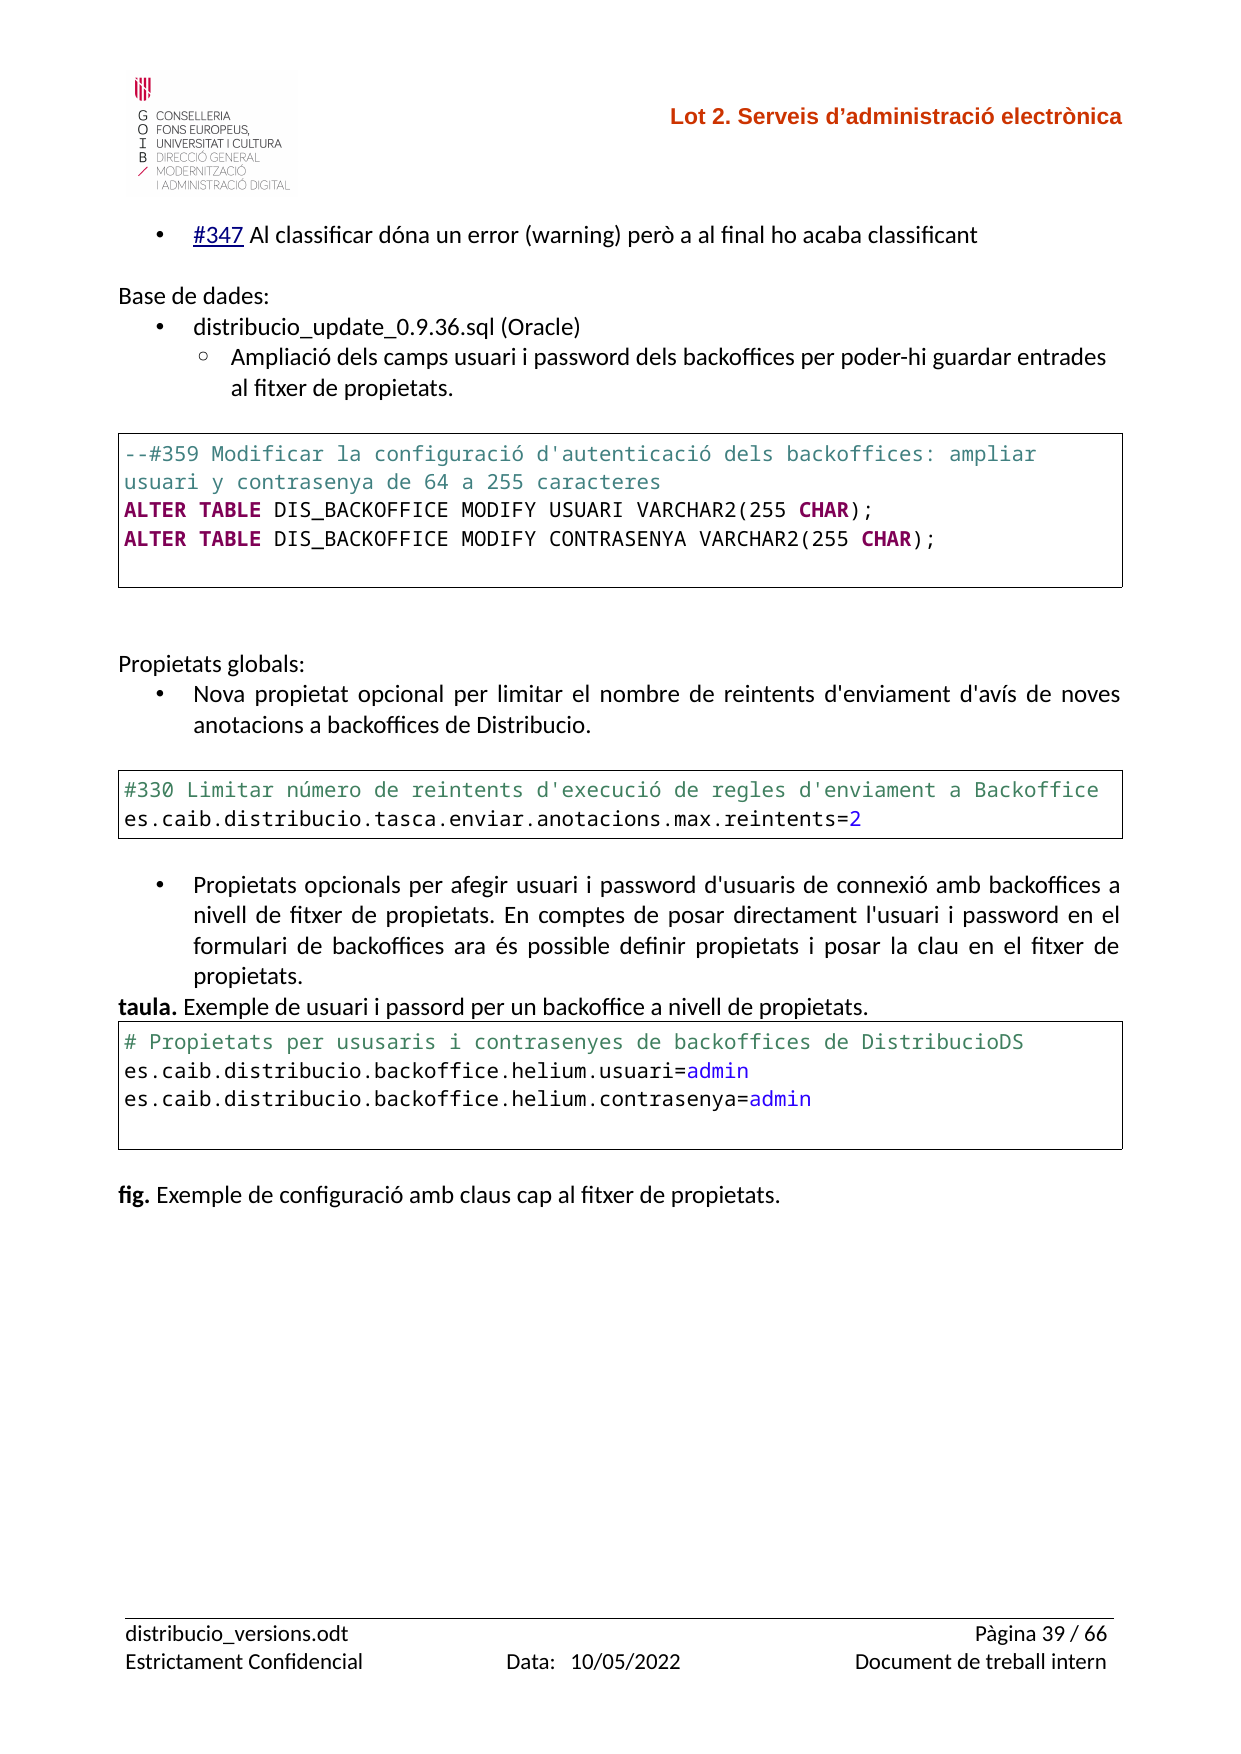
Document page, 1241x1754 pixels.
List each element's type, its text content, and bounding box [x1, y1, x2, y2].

picture [126, 70, 299, 197]
list Nova propietat opcional per limitar el nombre de reintents d'enviament d'avís de noves anotacions a backoffices de Distribucio. [156, 678, 1122, 739]
list Ampliació dels camps usuari i password dels backoffices per poder-hi guardar entrades al fitxer de propietats. [193, 341, 1122, 402]
table_header --#359 Modificar la configuració d'autenticació dels backoffices: ampliar usuari y contrasenya de 64 a 255 caracteres ALTER TABLE DIS_BACKOFFICE MODIFY USUARI VARCHAR2(255 CHAR); ALTER TABLE DIS_BACKOFFICE MODIFY CONTRASENYA VARCHAR2(255 CHAR); [119, 434, 1122, 587]
table_header # Propietats per ususaris i contrasenyes de backoffices de DistribucioDS es.caib.distribucio.backoffice.helium.usuari=admin es.caib.distribucio.backoffice.helium.contrasenya=admin [119, 1022, 1122, 1149]
table_header #330 Limitar número de reintents d'execució de regles d'enviament a Backoffice es.caib.distribucio.tasca.enviar.anotacions.max.reintents=2 [119, 771, 1122, 838]
text Base de dades: [118, 280, 1122, 311]
list #347 Al classificar dóna un error (warning) però a al final ho acaba classificant [156, 219, 1122, 250]
text Propietats globals: [118, 648, 1122, 678]
text fig. Exemple de configuració amb claus cap al fitxer de propietats. [118, 1179, 1122, 1210]
list distribucio_update_0.9.36.sql (Oracle) [156, 311, 1122, 341]
list Propietats opcionals per afegir usuari i password d'usuaris de connexió amb backoffices a nivell de fitxer de propietats. En comptes de posar directament l'usuari i password en el formulari de backoffices ara és possible definir propietats i posar la clau en el fitxer de propietats. [156, 869, 1122, 991]
text taula. Exemple de usuari i passord per un backoffice a nivell de propietats. [118, 991, 1122, 1021]
